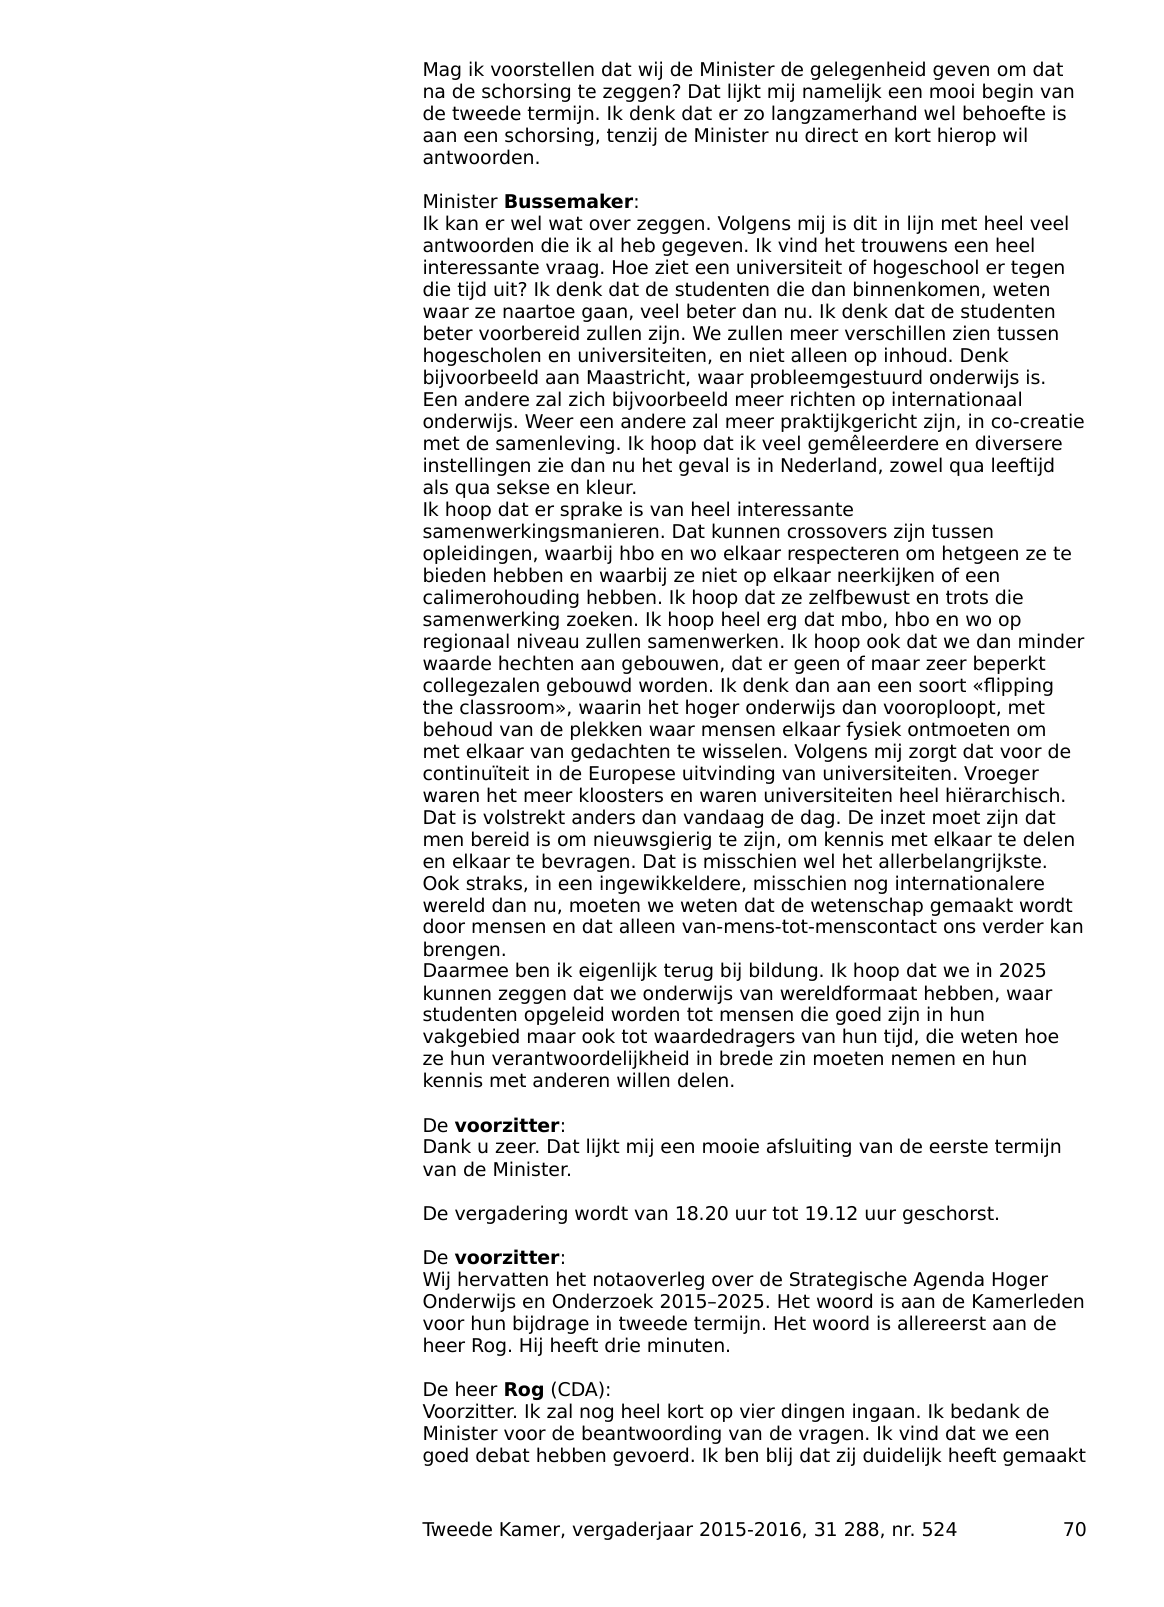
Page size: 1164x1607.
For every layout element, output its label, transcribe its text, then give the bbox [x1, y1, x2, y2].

text Voorzitter. Ik zal nog heel kort op vier dingen ingaan. Ik bedank de Minister voor de beantwoording van de vragen. Ik vind dat we een goed debat hebben gevoerd. Ik ben blij dat zij duidelijk heeft gemaakt [422, 1401, 1087, 1467]
text Minister Bussemaker: [422, 191, 1087, 213]
text De voorzitter: [422, 1114, 1087, 1136]
text De voorzitter: [422, 1247, 1087, 1269]
text Daarmee ben ik eigenlijk terug bij bildung. Ik hoop dat we in 2025 kunnen zeggen dat we onderwijs van wereldformaat hebben, waar studenten opgeleid worden tot mensen die goed zijn in hun vakgebied maar ook tot waardedragers van hun tijd, die weten hoe ze hun verantwoordelijkheid in brede zin moeten nemen en hun kennis met anderen willen delen. [422, 960, 1087, 1092]
text De vergadering wordt van 18.20 uur tot 19.12 uur geschorst. [422, 1203, 1087, 1224]
text Ik kan er wel wat over zeggen. Volgens mij is dit in lijn met heel veel antwoorden die ik al heb gegeven. Ik vind het trouwens een heel interessante vraag. Hoe ziet een universiteit of hogeschool er tegen die tijd uit? Ik denk dat de studenten die dan binnenkomen, weten waar ze naartoe gaan, veel beter dan nu. Ik denk dat de studenten beter voorbereid zullen zijn. We zullen meer verschillen zien tussen hogescholen en universiteiten, en niet alleen op inhoud. Denk bijvoorbeeld aan Maastricht, waar probleemgestuurd onderwijs is. Een andere zal zich bijvoorbeeld meer richten op internationaal onderwijs. Weer een andere zal meer praktijkgericht zijn, in co-creatie met de samenleving. Ik hoop dat ik veel gemêleerdere en diversere instellingen zie dan nu het geval is in Nederland, zowel qua leeftijd als qua sekse en kleur. [422, 213, 1087, 499]
text Dank u zeer. Dat lijkt mij een mooie afsluiting van de eerste termijn van de Minister. [422, 1136, 1087, 1180]
text Wij hervatten het notaoverleg over de Strategische Agenda Hoger Onderwijs en Onderzoek 2015–2025. Het woord is aan de Kamerleden voor hun bijdrage in tweede termijn. Het woord is allereerst aan de heer Rog. Hij heeft drie minuten. [422, 1269, 1087, 1357]
text Mag ik voorstellen dat wij de Minister de gelegenheid geven om dat na de schorsing te zeggen? Dat lijkt mij namelijk een mooi begin van de tweede termijn. Ik denk dat er zo langzamerhand wel behoefte is aan een schorsing, tenzij de Minister nu direct en kort hierop wil antwoorden. [422, 59, 1087, 169]
text Ik hoop dat er sprake is van heel interessante samenwerkingsmanieren. Dat kunnen crossovers zijn tussen opleidingen, waarbij hbo en wo elkaar respecteren om hetgeen ze te bieden hebben en waarbij ze niet op elkaar neerkijken of een calimerohouding hebben. Ik hoop dat ze zelfbewust en trots die samenwerking zoeken. Ik hoop heel erg dat mbo, hbo en wo op regionaal niveau zullen samenwerken. Ik hoop ook dat we dan minder waarde hechten aan gebouwen, dat er geen of maar zeer beperkt collegezalen gebouwd worden. Ik denk dan aan een soort «flipping the classroom», waarin het hoger onderwijs dan vooroploopt, met behoud van de plekken waar mensen elkaar fysiek ontmoeten om met elkaar van gedachten te wisselen. Volgens mij zorgt dat voor de continuïteit in de Europese uitvinding van universiteiten. Vroeger waren het meer kloosters en waren universiteiten heel hiërarchisch. Dat is volstrekt anders dan vandaag de dag. De inzet moet zijn dat men bereid is om nieuwsgierig te zijn, om kennis met elkaar te delen en elkaar te bevragen. Dat is misschien wel het allerbelangrijkste. Ook straks, in een ingewikkeldere, misschien nog internationalere wereld dan nu, moeten we weten dat de wetenschap gemaakt wordt door mensen en dat alleen van-mens-tot-menscontact ons verder kan brengen. [422, 499, 1087, 960]
text De heer Rog (CDA): [422, 1379, 1087, 1401]
